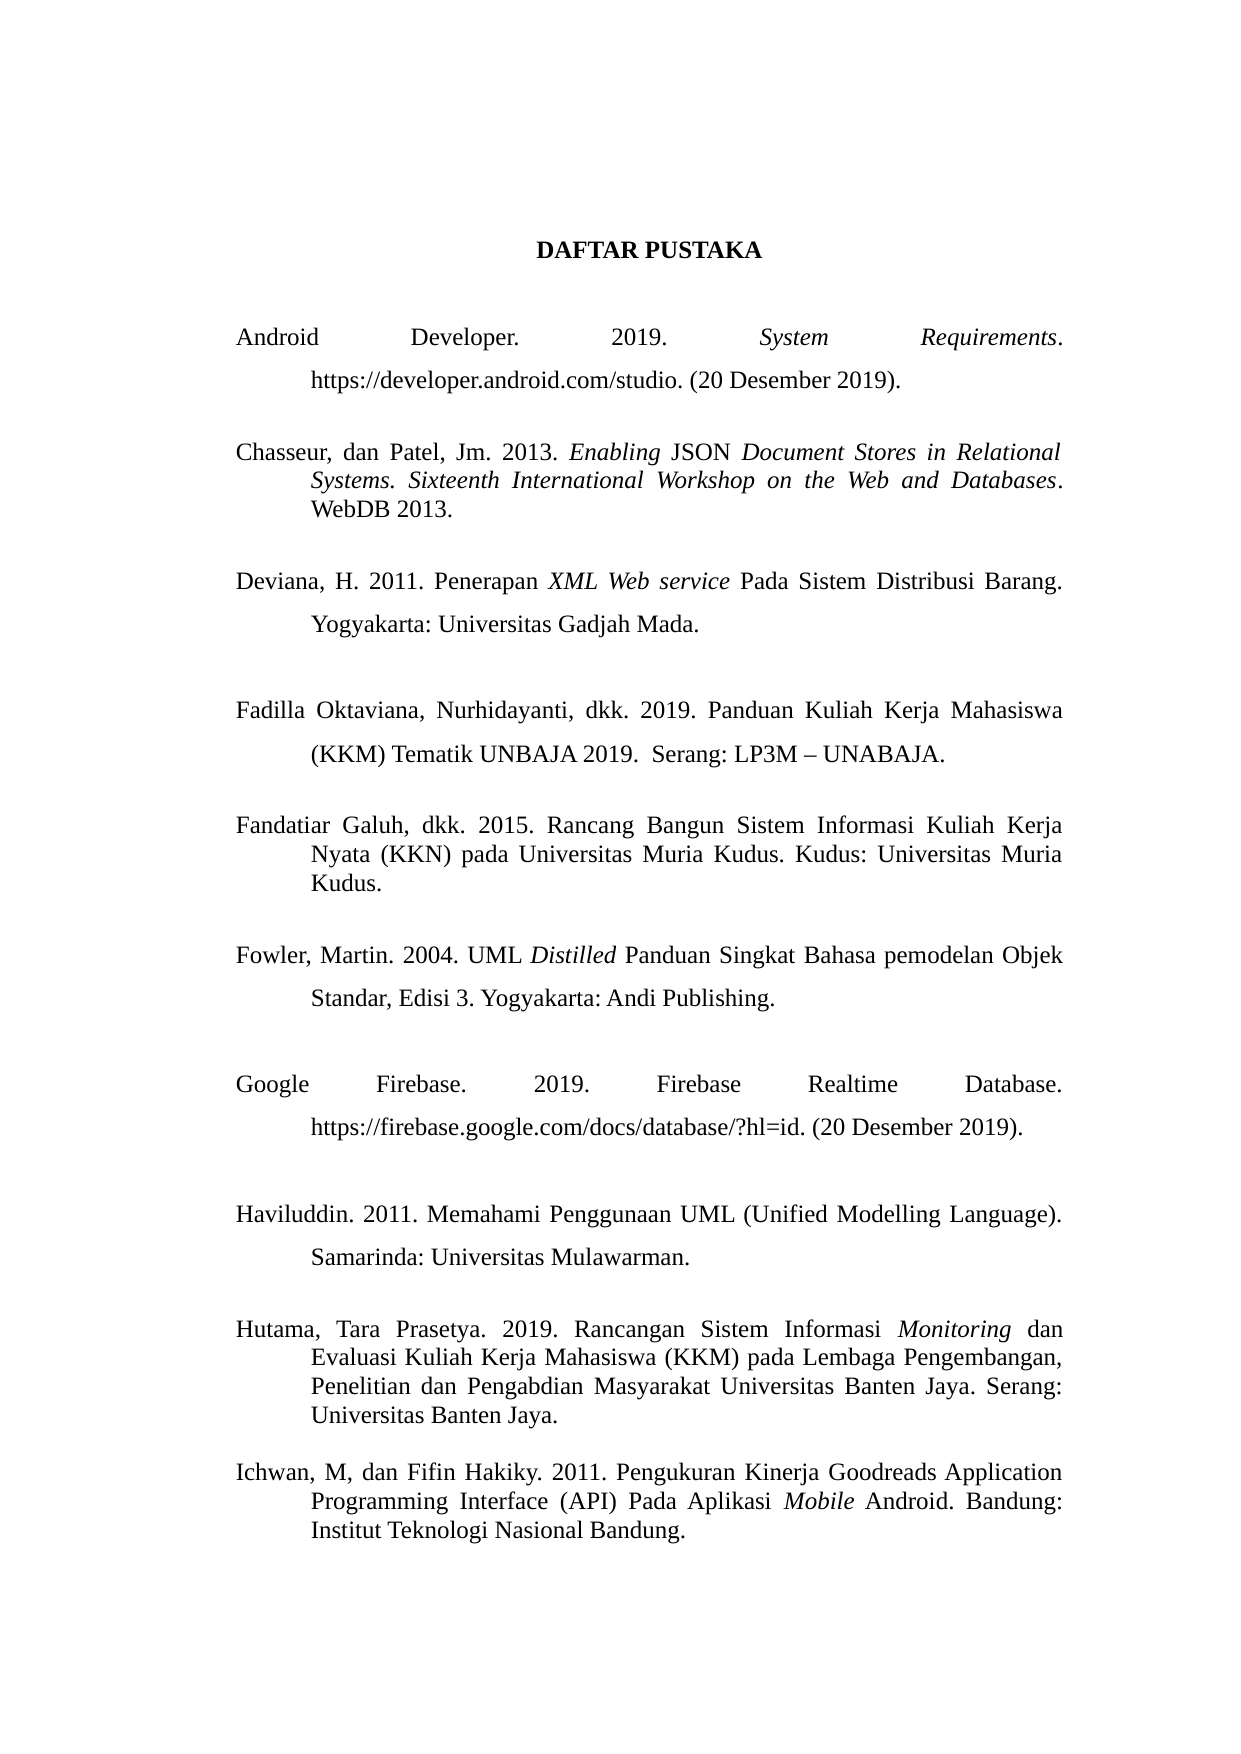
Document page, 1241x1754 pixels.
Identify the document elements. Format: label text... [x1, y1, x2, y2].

text Haviluddin. 2011. Memahami Penggunaan UML (Unified Modelling Language). Samarinda: Universitas Mulawarman. [236, 1199, 1063, 1271]
text Deviana, H. 2011. Penerapan XML Web service Pada Sistem Distribusi Barang. Yogyakarta: Universitas Gadjah Mada. [236, 566, 1063, 638]
text Fandatiar Galuh, dkk. 2015. Rancang Bangun Sistem Informasi Kuliah Kerja Nyata (KKN) pada Universitas Muria Kudus. Kudus: Universitas Muria Kudus. [236, 811, 1063, 897]
text Fadilla Oktaviana, Nurhidayanti, dkk. 2019. Panduan Kuliah Kerja Mahasiswa (KKM) Tematik UNBAJA 2019. Serang: LP3M – UNABAJA. [236, 696, 1063, 767]
text Android Developer. 2019. System Requirements. https://developer.android.com/studio. (20 Desember 2019). [236, 322, 1063, 394]
text Fowler, Martin. 2004. UML Distilled Panduan Singkat Bahasa pemodelan Objek Standar, Edisi 3. Yogyakarta: Andi Publishing. [236, 940, 1063, 1012]
text Chasseur, dan Patel, Jm. 2013. Enabling JSON Document Stores in Relational Systems. Sixteenth International Workshop on the Web and Databases. WebDB 2013. [236, 437, 1063, 523]
text DAFTAR PUSTAKA [236, 236, 1063, 264]
text Ichwan, M, dan Fifin Hakiky. 2011. Pengukuran Kinerja Goodreads Application Programming Interface (API) Pada Aplikasi Mobile Android. Bandung: Institut Teknologi Nasional Bandung. [236, 1457, 1063, 1544]
text Google Firebase. 2019. Firebase Realtime Database. https://firebase.google.com/docs/database/?hl=id. (20 Desember 2019). [236, 1069, 1063, 1141]
text Hutama, Tara Prasetya. 2019. Rancangan Sistem Informasi Monitoring dan Evaluasi Kuliah Kerja Mahasiswa (KKM) pada Lembaga Pengembangan, Penelitian dan Pengabdian Masyarakat Universitas Banten Jaya. Serang: Universitas Banten Jaya. [236, 1314, 1063, 1429]
